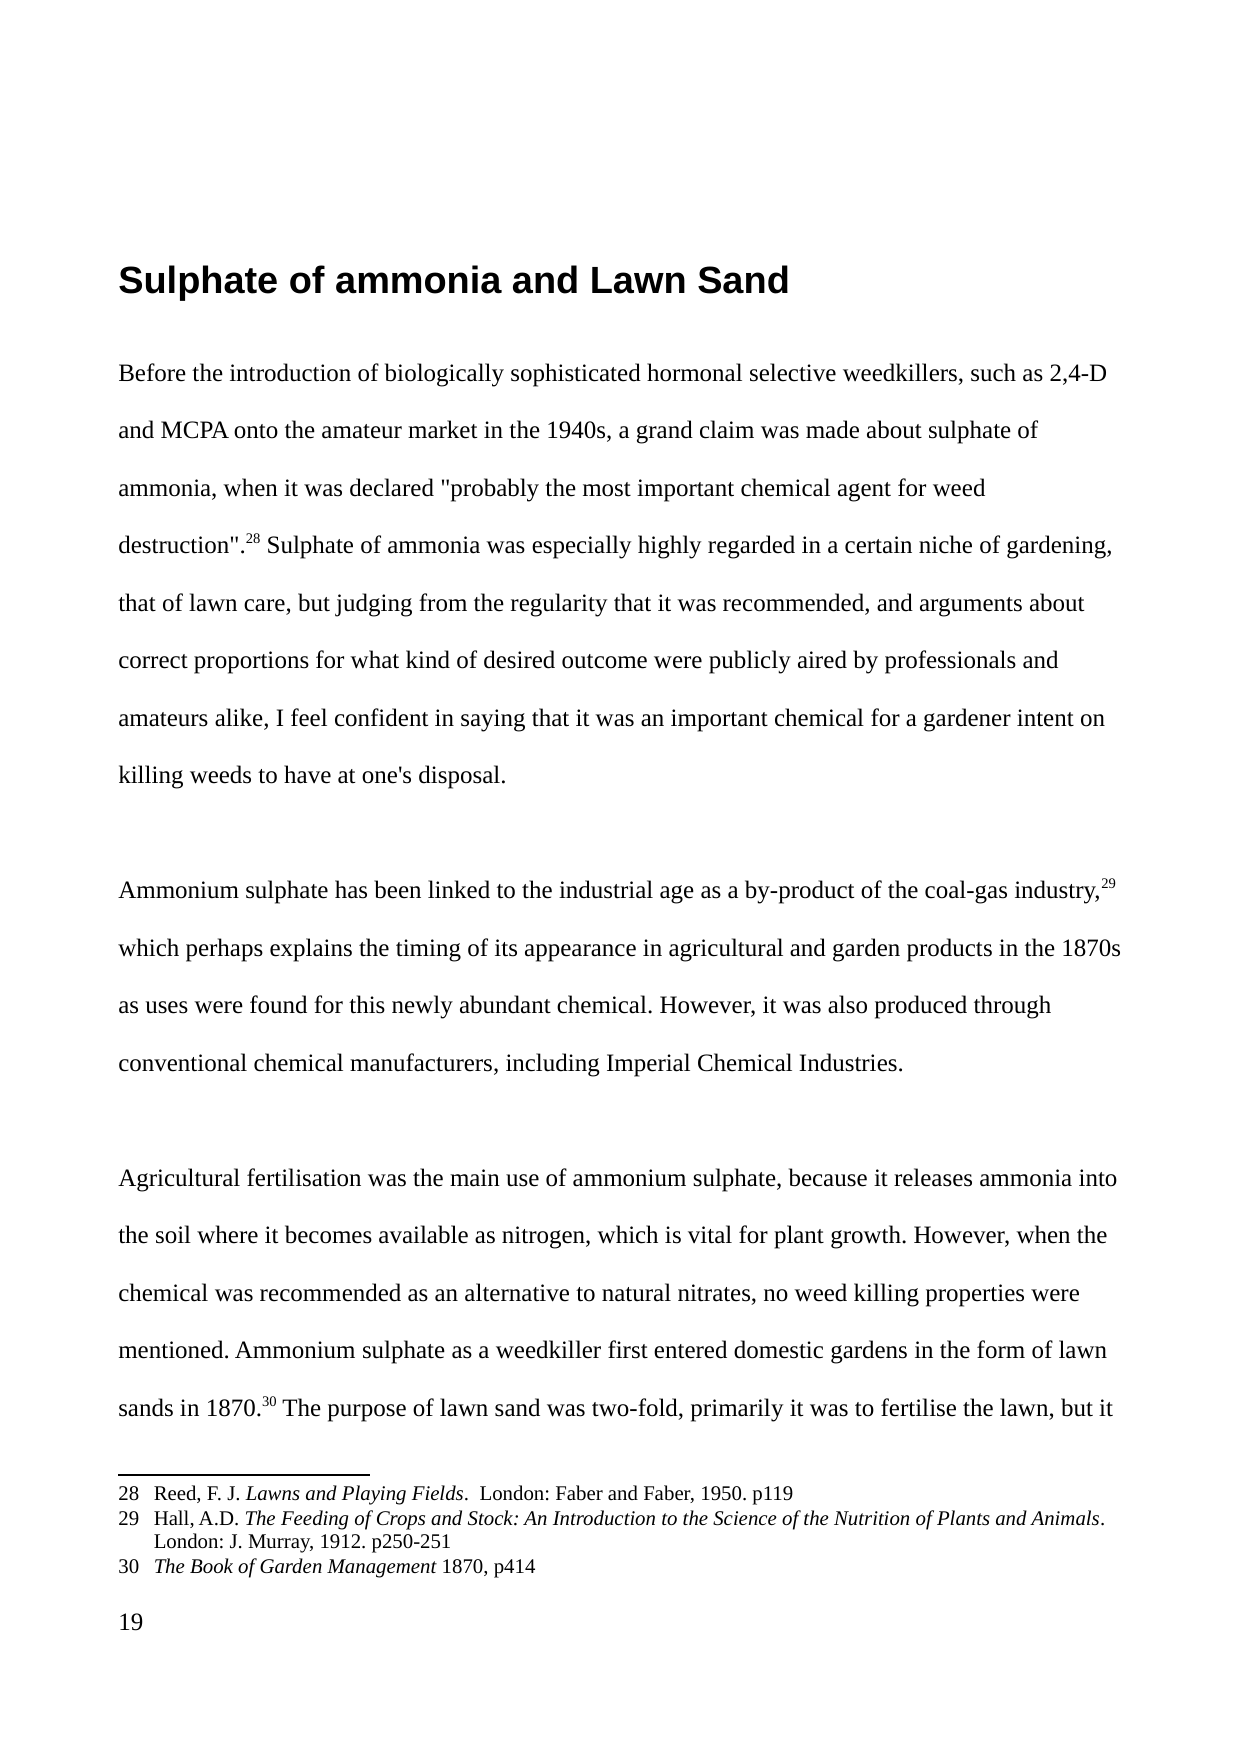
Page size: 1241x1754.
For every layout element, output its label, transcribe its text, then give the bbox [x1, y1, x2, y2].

subtitle Sulphate of ammonia and Lawn Sand [118, 258, 1122, 302]
text Ammonium sulphate has been linked to the industrial age as a by-product of the coal-gas industry, which perhaps explains the timing of its appearance in agricultural and garden products in the 1870s as uses were found for this newly abundant chemical. However, it was also produced through conventional chemical manufacturers, including Imperial Chemical Industries. [118, 875, 1122, 1077]
text Agricultural fertilisation was the main use of ammonium sulphate, because it releases ammonia into the soil where it becomes available as nitrogen, which is vital for plant growth. However, when the chemical was recommended as an alternative to natural nitrates, no weed killing properties were mentioned. Ammonium sulphate as a weedkiller first entered domestic gardens in the form of lawn sands in 1870. The purpose of lawn sand was two-fold, primarily it was to fertilise the lawn, but it [118, 1163, 1122, 1422]
text Hall, A.D. The Feeding of Crops and Stock: An Introduction to the Science of the Nutrition of Plants and Animals. London: J. Murray, 1912. p250-251 [118, 1505, 1122, 1553]
text Reed, F. J. Lawns and Playing Fields. London: Faber and Faber, 1950. p119 [118, 1481, 1122, 1505]
text Before the introduction of biologically sophisticated hormonal selective weedkillers, such as 2,4-D and MCPA onto the amateur market in the 1940s, a grand claim was made about sulphate of ammonia, when it was declared "probably the most important chemical agent for weed destruction". Sulphate of ammonia was especially highly regarded in a certain niche of gardening, that of lawn care, but judging from the regularity that it was recommended, and arguments about correct proportions for what kind of desired outcome were publicly aired by professionals and amateurs alike, I feel confident in saying that it was an important chemical for a gardener intent on killing weeds to have at one's disposal. [118, 358, 1122, 789]
text The Book of Garden Management 1870, p414 [118, 1553, 1122, 1578]
